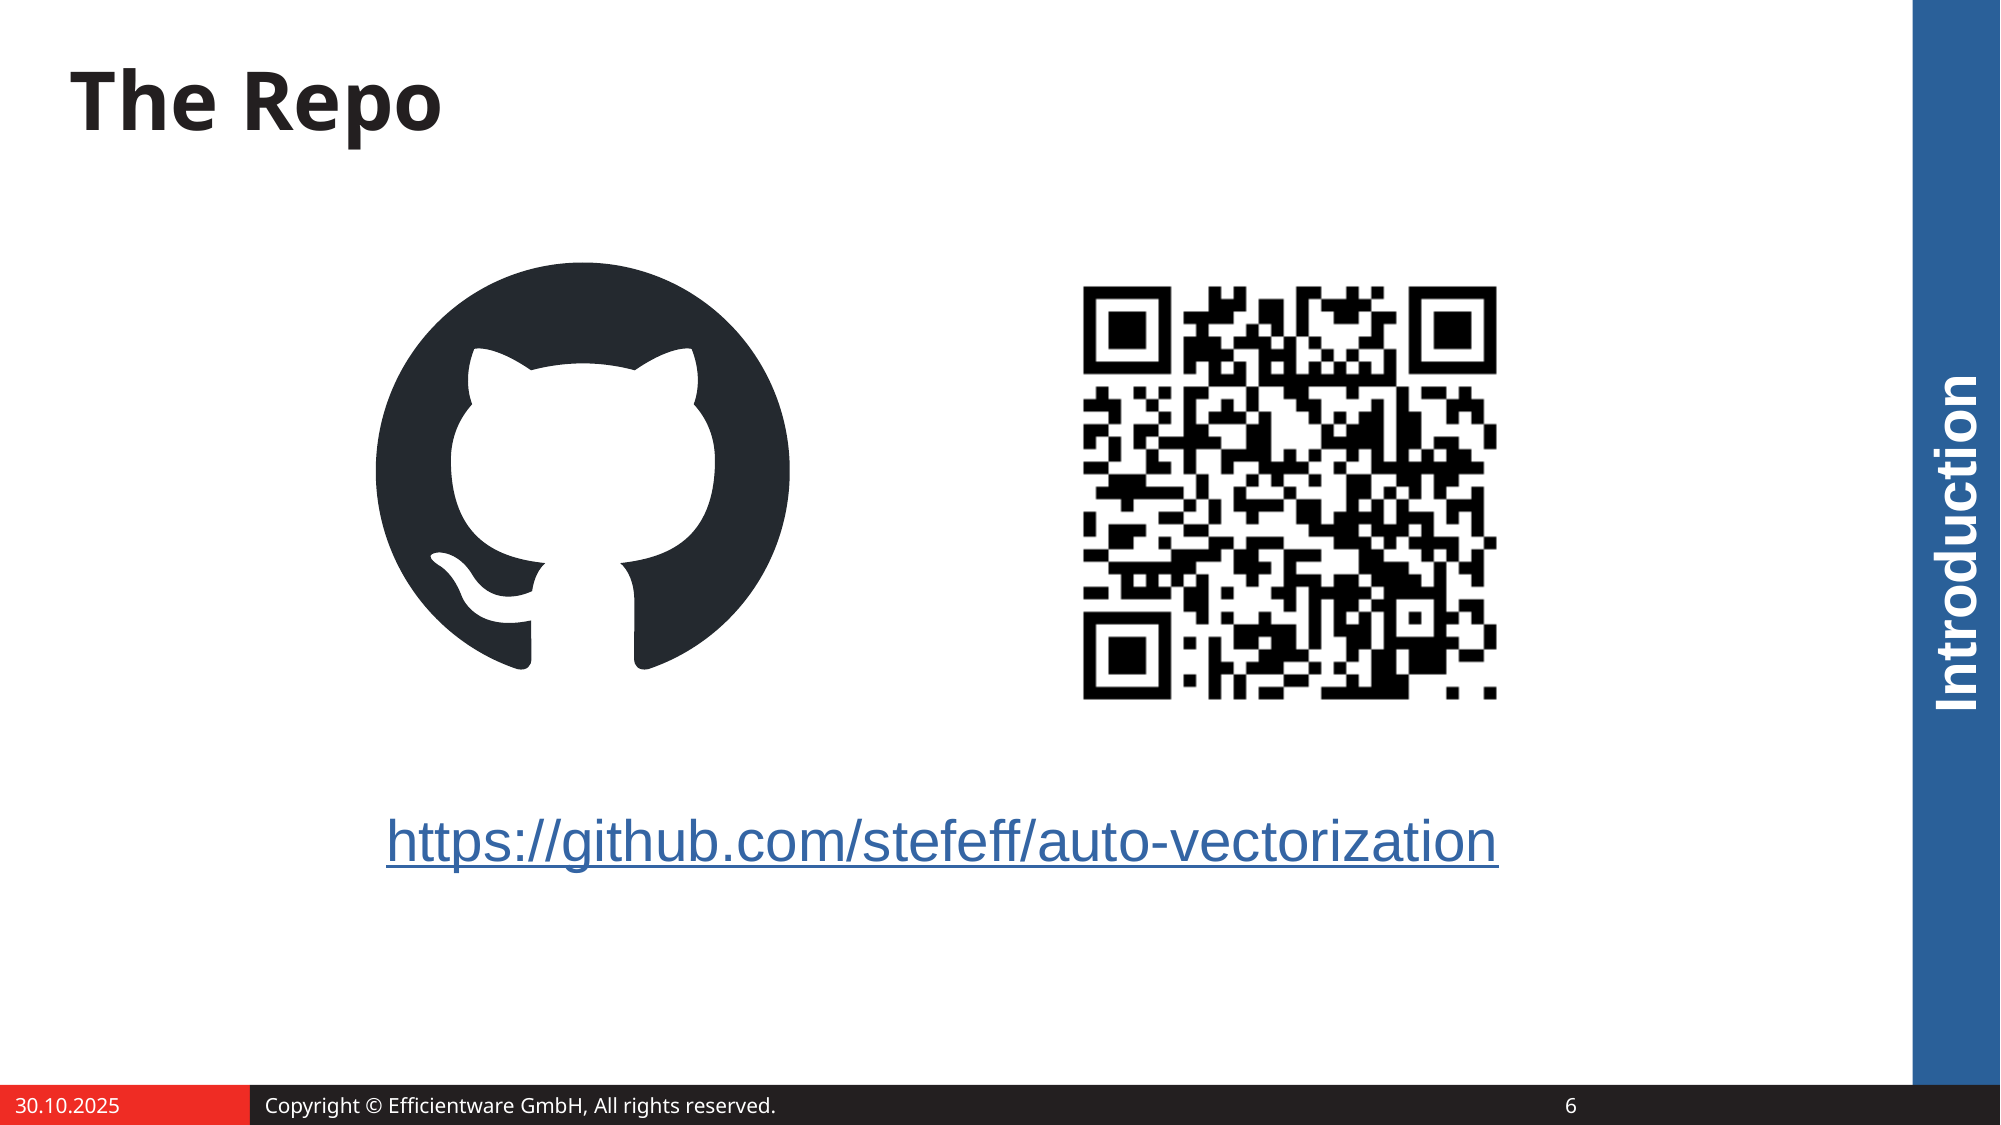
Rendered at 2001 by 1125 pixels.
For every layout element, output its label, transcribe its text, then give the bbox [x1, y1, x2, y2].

footer Copyright © Efficientware GmbH, All rights reserved. [249, 1084, 1550, 1125]
slide_number 30.10.2025 [0, 1084, 249, 1125]
title The Repo [55, 52, 1912, 156]
picture [1034, 237, 1547, 751]
text_box Introduction [1912, 0, 2000, 1084]
slide_number [1550, 1084, 2000, 1125]
text_box https://github.com/stefeff/auto-vectorization [371, 801, 1511, 882]
picture [375, 262, 792, 670]
